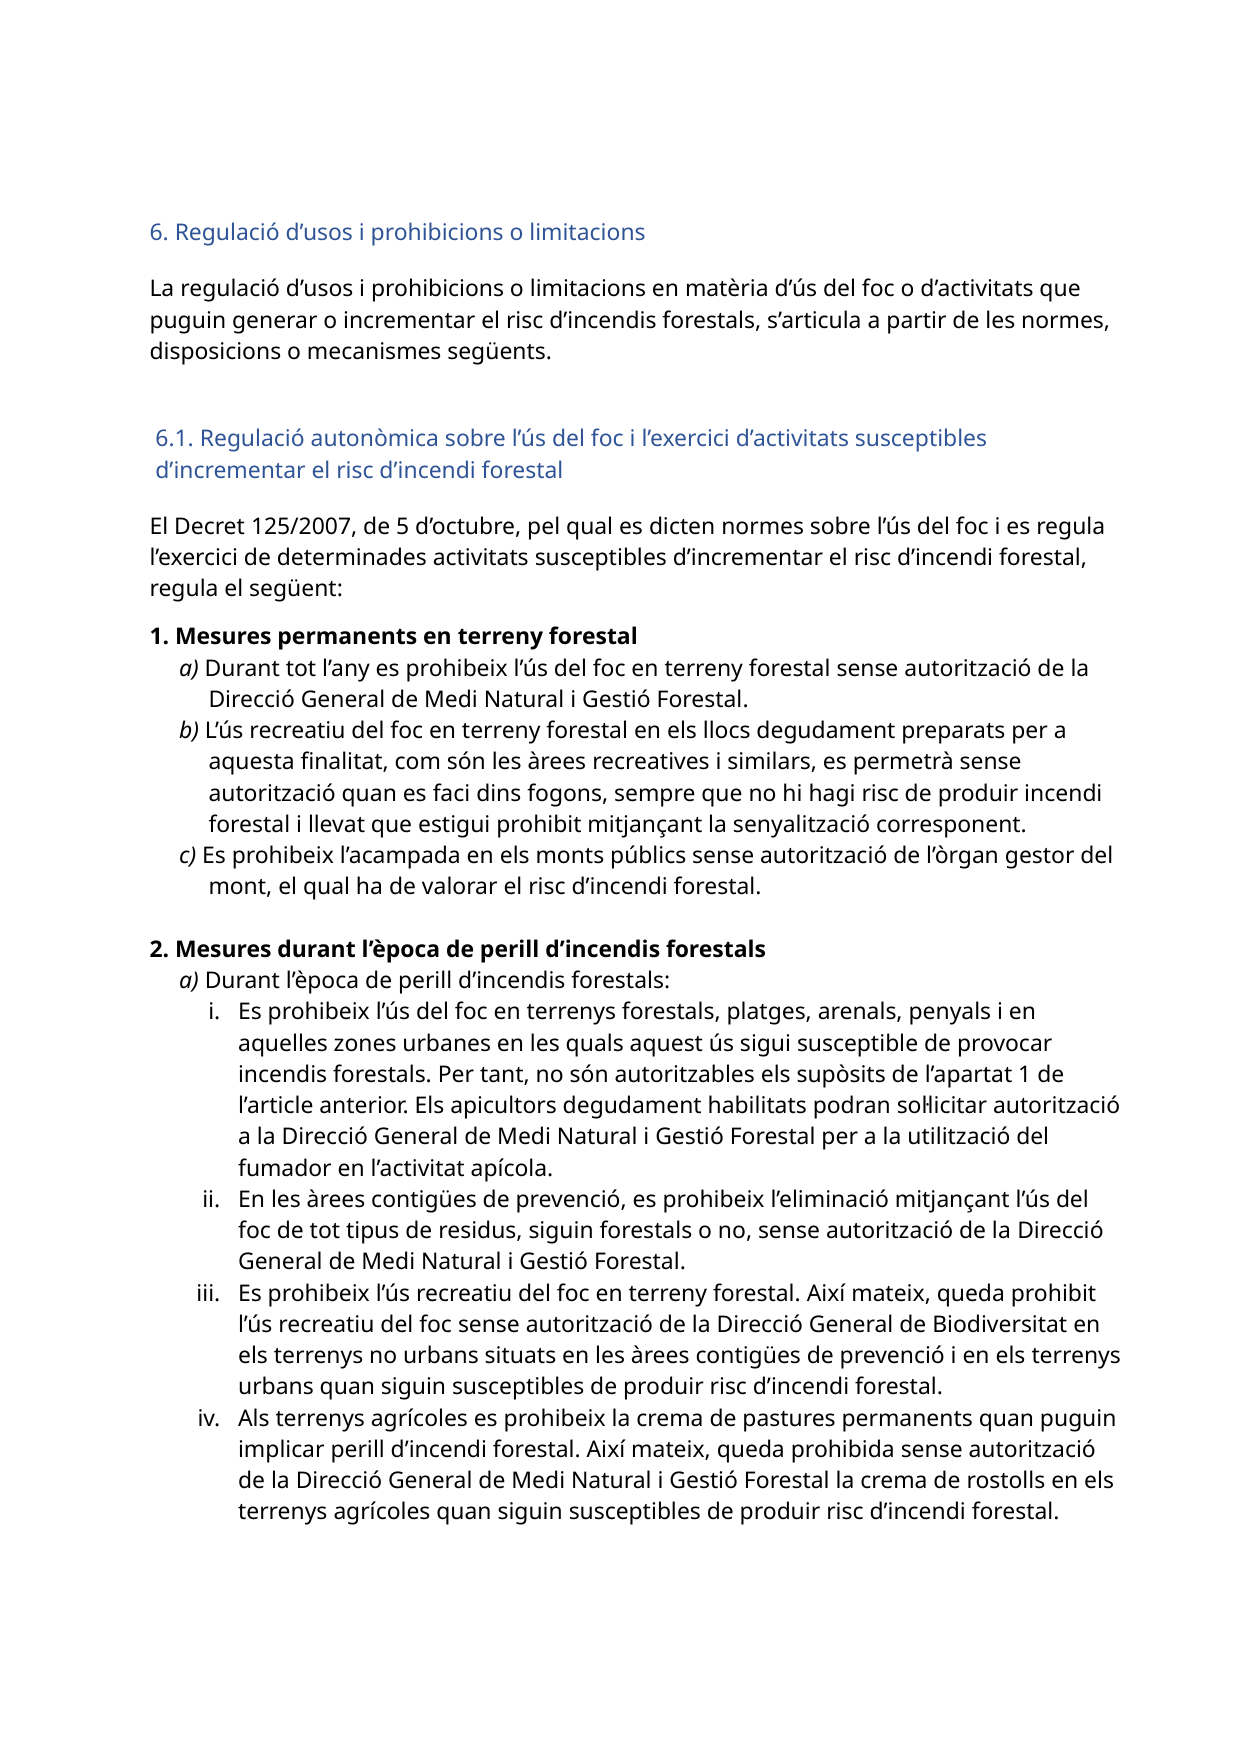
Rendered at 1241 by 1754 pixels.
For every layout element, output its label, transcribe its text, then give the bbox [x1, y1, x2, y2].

subtitle 6.1. Regulació autonòmica sobre l’ús del foc i l’exercici d’activitats susceptibles d’incrementar el risc d’incendi forestal [155, 422, 1122, 485]
list b) L’ús recreatiu del foc en terreny forestal en els llocs degudament preparats per a aquesta finalitat, com són les àrees recreatives i similars, es permetrà sense autorització quan es faci dins fogons, sempre que no hi hagi risc de produir incendi forestal i llevat que estigui prohibit mitjançant la senyalització corresponent. [179, 714, 1122, 839]
list Es prohibeix l’ús del foc en terrenys forestals, platges, arenals, penyals i en aquelles zones urbanes en les quals aquest ús sigui susceptible de provocar incendis forestals. Per tant, no són autoritzables els supòsits de l’apartat 1 de l’article anterior. Els apicultors degudament habilitats podran sol·licitar autorització a la Direcció General de Medi Natural i Gestió Forestal per a la utilització del fumador en l’activitat apícola. [220, 995, 1122, 1183]
list Es prohibeix l’ús recreatiu del foc en terreny forestal. Així mateix, queda prohibit l’ús recreatiu del foc sense autorització de la Direcció General de Biodiversitat en els terrenys no urbans situats en les àrees contigües de prevenció i en els terrenys urbans quan siguin susceptibles de produir risc d’incendi forestal. [220, 1276, 1122, 1401]
list Als terrenys agrícoles es prohibeix la crema de pastures permanents quan puguin implicar perill d’incendi forestal. Així mateix, queda prohibida sense autorització de la Direcció General de Medi Natural i Gestió Forestal la crema de rostolls en els terrenys agrícoles quan siguin susceptibles de produir risc d’incendi forestal. [220, 1401, 1122, 1526]
subtitle 6. Regulació d’usos i prohibicions o limitacions [149, 216, 1122, 247]
list c) Es prohibeix l’acampada en els monts públics sense autorització de l’òrgan gestor del mont, el qual ha de valorar el risc d’incendi forestal. [179, 839, 1122, 901]
list En les àrees contigües de prevenció, es prohibeix l’eliminació mitjançant l’ús del foc de tot tipus de residus, siguin forestals o no, sense autorització de la Direcció General de Medi Natural i Gestió Forestal. [220, 1183, 1122, 1276]
list a) Durant tot l’any es prohibeix l’ús del foc en terreny forestal sense autorització de la Direcció General de Medi Natural i Gestió Forestal. [179, 651, 1122, 714]
text El Decret 125/2007, de 5 d’octubre, pel qual es dicten normes sobre l’ús del foc i es regula l’exercici de determinades activitats susceptibles d’incrementar el risc d’incendi forestal, regula el següent: [149, 510, 1122, 603]
text La regulació d’usos i prohibicions o limitacions en matèria d’ús del foc o d’activitats que puguin generar o incrementar el risc d’incendis forestals, s’articula a partir de les normes, disposicions o mecanismes següents. [149, 272, 1122, 366]
list 2. Mesures durant l’època de perill d’incendis forestals [149, 933, 1122, 964]
list 1. Mesures permanents en terreny forestal [149, 620, 1122, 651]
list a) Durant l’època de perill d’incendis forestals: [179, 964, 1122, 995]
